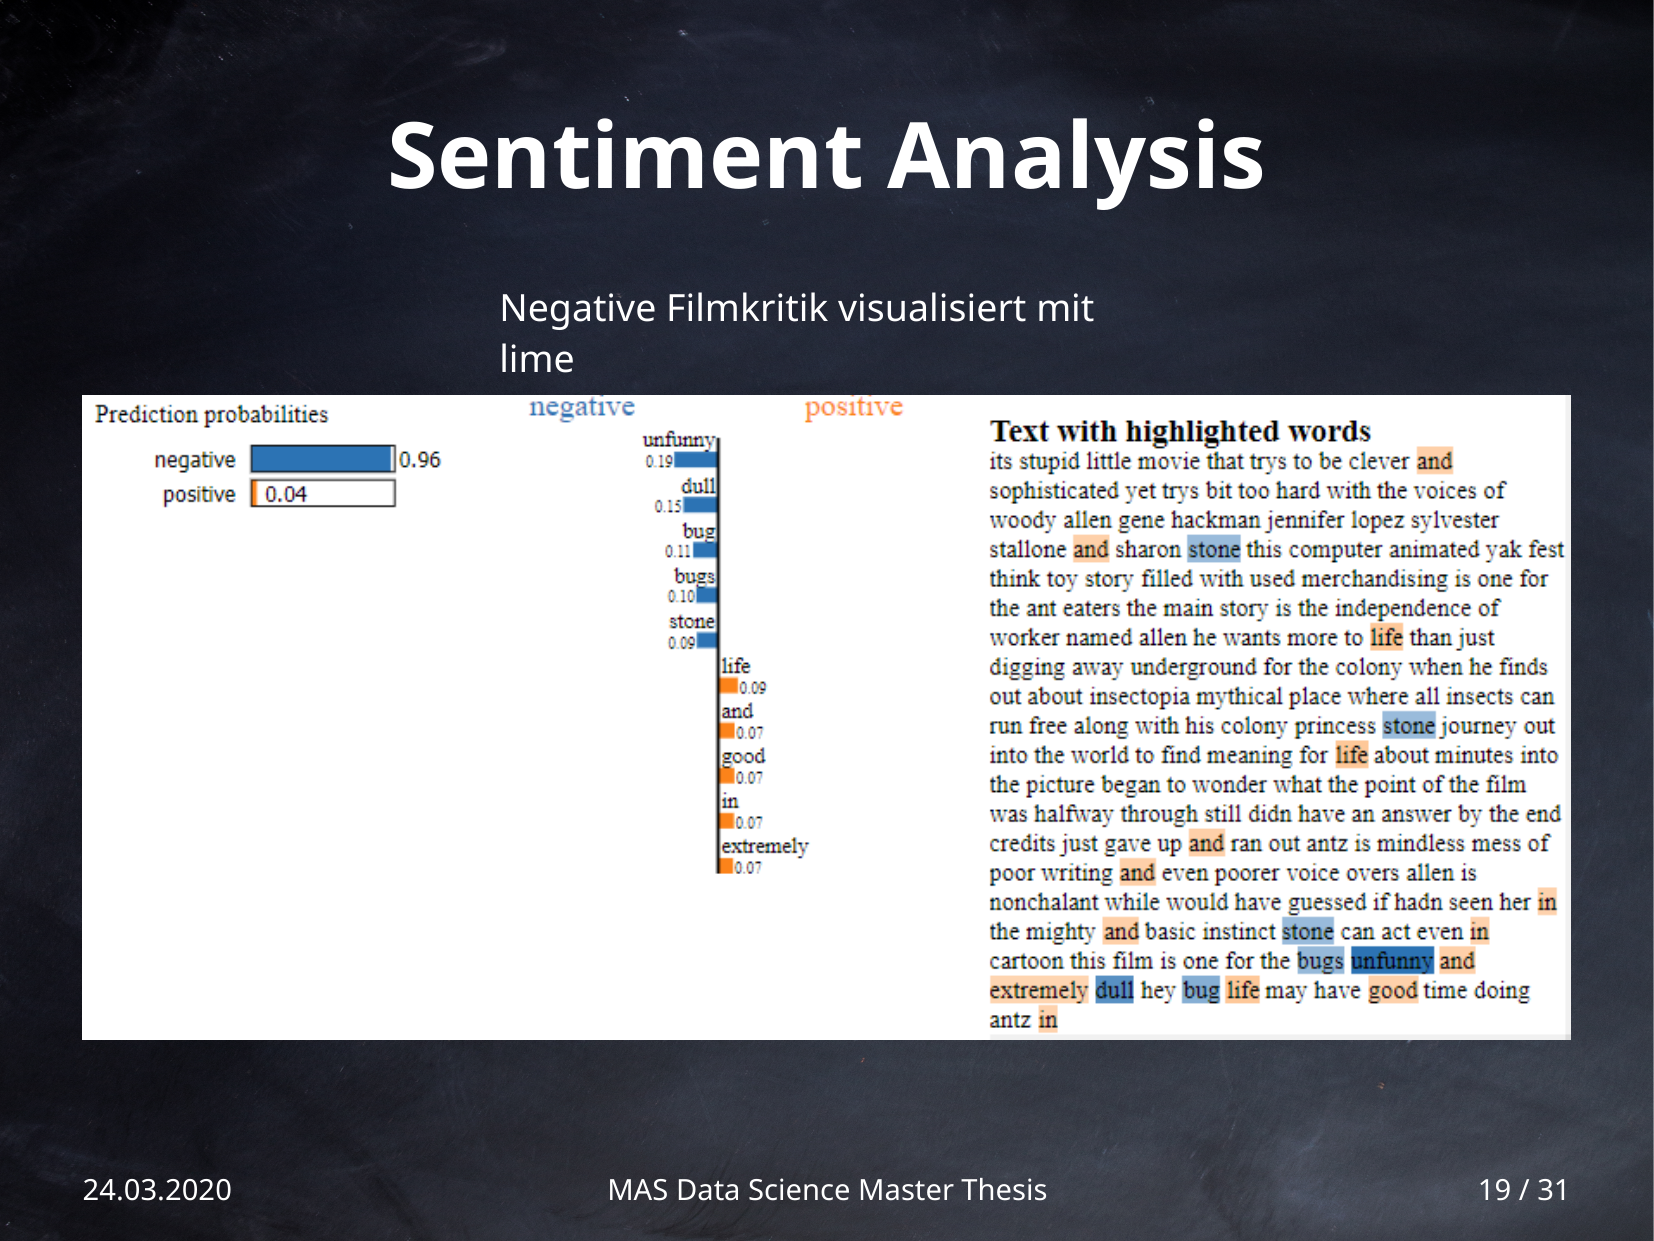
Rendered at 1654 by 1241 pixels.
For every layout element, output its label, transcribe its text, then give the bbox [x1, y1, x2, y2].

title Sentiment Analysis [82, 49, 1571, 257]
picture [0, 0, 1654, 1241]
text_box Negative Filmkritik visualisiert mit lime [484, 273, 1117, 345]
